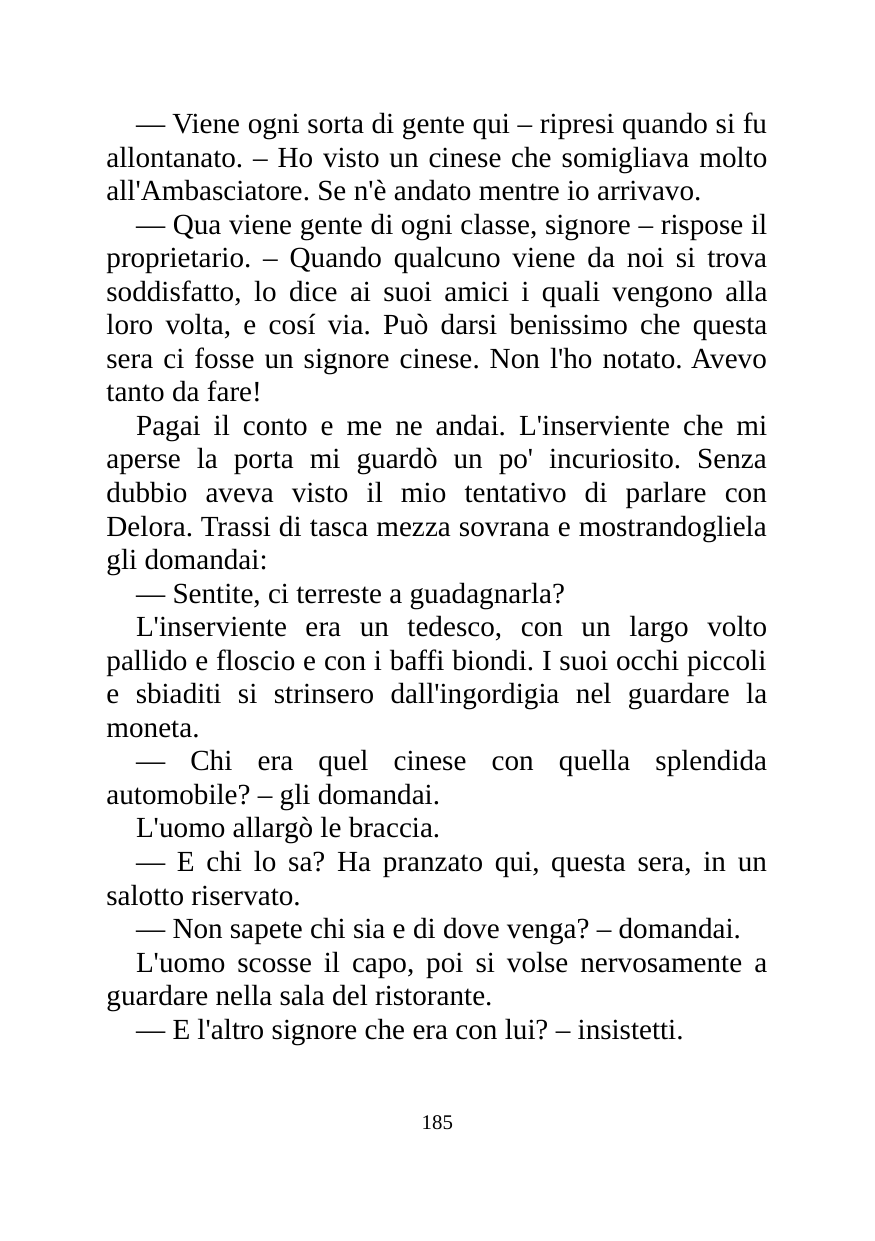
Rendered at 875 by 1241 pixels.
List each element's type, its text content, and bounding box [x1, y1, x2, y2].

text L'inserviente era un tedesco, con un largo volto pallido e floscio e con i baffi biondi. I suoi occhi piccoli e sbiaditi si strinsero dall'ingordigia nel guardare la moneta. [106, 609, 768, 743]
text L'uomo allargò le braccia. [106, 811, 768, 844]
text — Viene ogni sorta di gente qui – ripresi quando si fu allontanato. – Ho visto un cinese che somigliava molto all'Ambasciatore. Se n'è andato mentre io arrivavo. [106, 106, 768, 207]
text L'uomo scosse il capo, poi si volse nervosamente a guardare nella sala del ristorante. [106, 945, 768, 1012]
text — Non sapete chi sia e di dove venga? – domandai. [106, 911, 768, 945]
text — Qua viene gente di ogni classe, signore – rispose il proprietario. – Quando qualcuno viene da noi si trova soddisfatto, lo dice ai suoi amici i quali vengono alla loro volta, e cosí via. Può darsi benissimo che questa sera ci fosse un signore cinese. Non l'ho notato. Avevo tanto da fare! [106, 207, 768, 408]
text — E l'altro signore che era con lui? – insistetti. [106, 1012, 768, 1045]
text Pagai il conto e me ne andai. L'inserviente che mi aperse la porta mi guardò un po' incuriosito. Senza dubbio aveva visto il mio tentativo di parlare con Delora. Trassi di tasca mezza sovrana e mostrandogliela gli domandai: [106, 408, 768, 576]
text — Chi era quel cinese con quella splendida automobile? – gli domandai. [106, 743, 768, 811]
text — E chi lo sa? Ha pranzato qui, questa sera, in un salotto riservato. [106, 844, 768, 911]
text — Sentite, ci terreste a guadagnarla? [106, 576, 768, 609]
